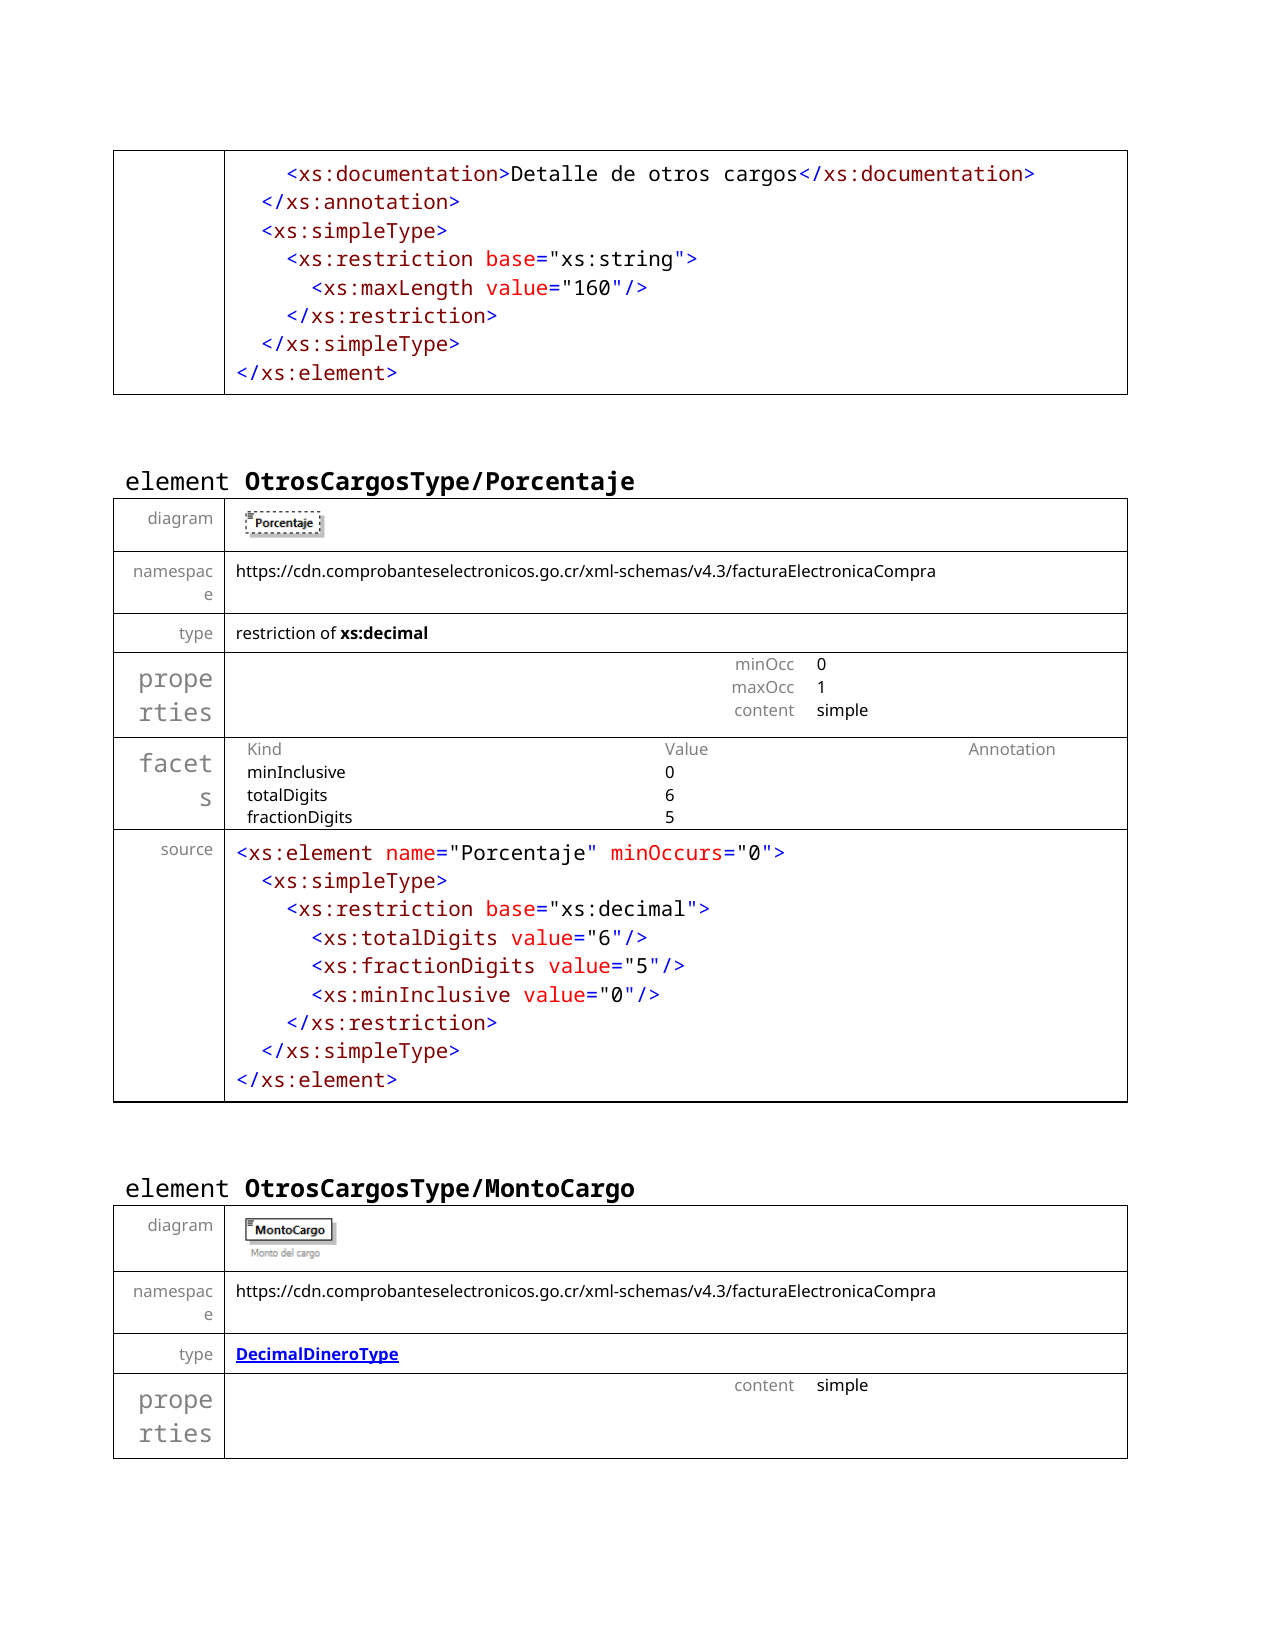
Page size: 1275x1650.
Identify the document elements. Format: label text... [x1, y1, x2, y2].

table_cell namespace [114, 552, 224, 613]
table_header Value [654, 738, 957, 761]
table_header diagram [114, 1206, 224, 1271]
table_cell simple [805, 699, 1127, 721]
table_header simple [805, 1374, 1127, 1396]
table_cell <xs:element name="Porcentaje" minOccurs="0"> <xs:simpleType> <xs:restriction base="xs:decimal"> <xs:totalDigits value="6"/> <xs:fractionDigits value="5"/> <xs:minInclusive value="0"/> </xs:restriction> </xs:simpleType> </xs:element> [225, 830, 1127, 1101]
table_cell [957, 761, 1127, 783]
table_cell https://cdn.comprobanteselectronicos.go.cr/xml-schemas/v4.3/facturaElectronicaCompra [225, 552, 1127, 613]
table_cell type [114, 1334, 224, 1373]
table_cell 5 [654, 806, 957, 829]
table_cell [957, 783, 1127, 806]
table_cell DecimalDineroType [225, 1334, 1127, 1373]
picture [235, 506, 335, 543]
table_cell content [236, 699, 805, 721]
table_cell fractionDigits [236, 806, 654, 829]
table_cell properties [114, 653, 224, 737]
table_cell 0 [654, 761, 957, 783]
table_cell minInclusive [236, 761, 654, 783]
table_header diagram [114, 499, 224, 551]
text element OtrosCargosType/MontoCargo [125, 1171, 1150, 1204]
table_cell [114, 151, 224, 394]
table_cell [957, 806, 1127, 829]
table_cell https://cdn.comprobanteselectronicos.go.cr/xml-schemas/v4.3/facturaElectronicaCompra [225, 1272, 1127, 1333]
table_cell namespace [114, 1272, 224, 1333]
table_cell source [114, 830, 224, 1101]
table_cell [225, 738, 236, 829]
table_cell [225, 1374, 1127, 1457]
table_cell <xs:documentation>Detalle de otros cargos</xs:documentation> </xs:annotation> <xs:simpleType> <xs:restriction base="xs:string"> <xs:maxLength value="160"/> </xs:restriction> </xs:simpleType> </xs:element> [225, 151, 1127, 394]
table_header 0 [805, 653, 1127, 676]
picture [235, 1213, 347, 1264]
table_cell totalDigits [236, 783, 654, 806]
table_header [225, 1206, 1127, 1271]
table_header [225, 499, 1127, 551]
table_cell 6 [654, 783, 957, 806]
table_header content [236, 1374, 805, 1396]
table_header minOcc [236, 653, 805, 676]
table_cell facets [114, 738, 224, 829]
table_cell [225, 653, 1127, 737]
table_header Annotation [957, 738, 1127, 761]
table_cell properties [114, 1374, 224, 1457]
text element OtrosCargosType/Porcentaje [125, 463, 1150, 497]
table_cell 1 [805, 676, 1127, 698]
table_cell restriction of xs:decimal [225, 614, 1127, 652]
table_cell type [114, 614, 224, 652]
table_header Kind [236, 738, 654, 761]
table_cell maxOcc [236, 676, 805, 698]
